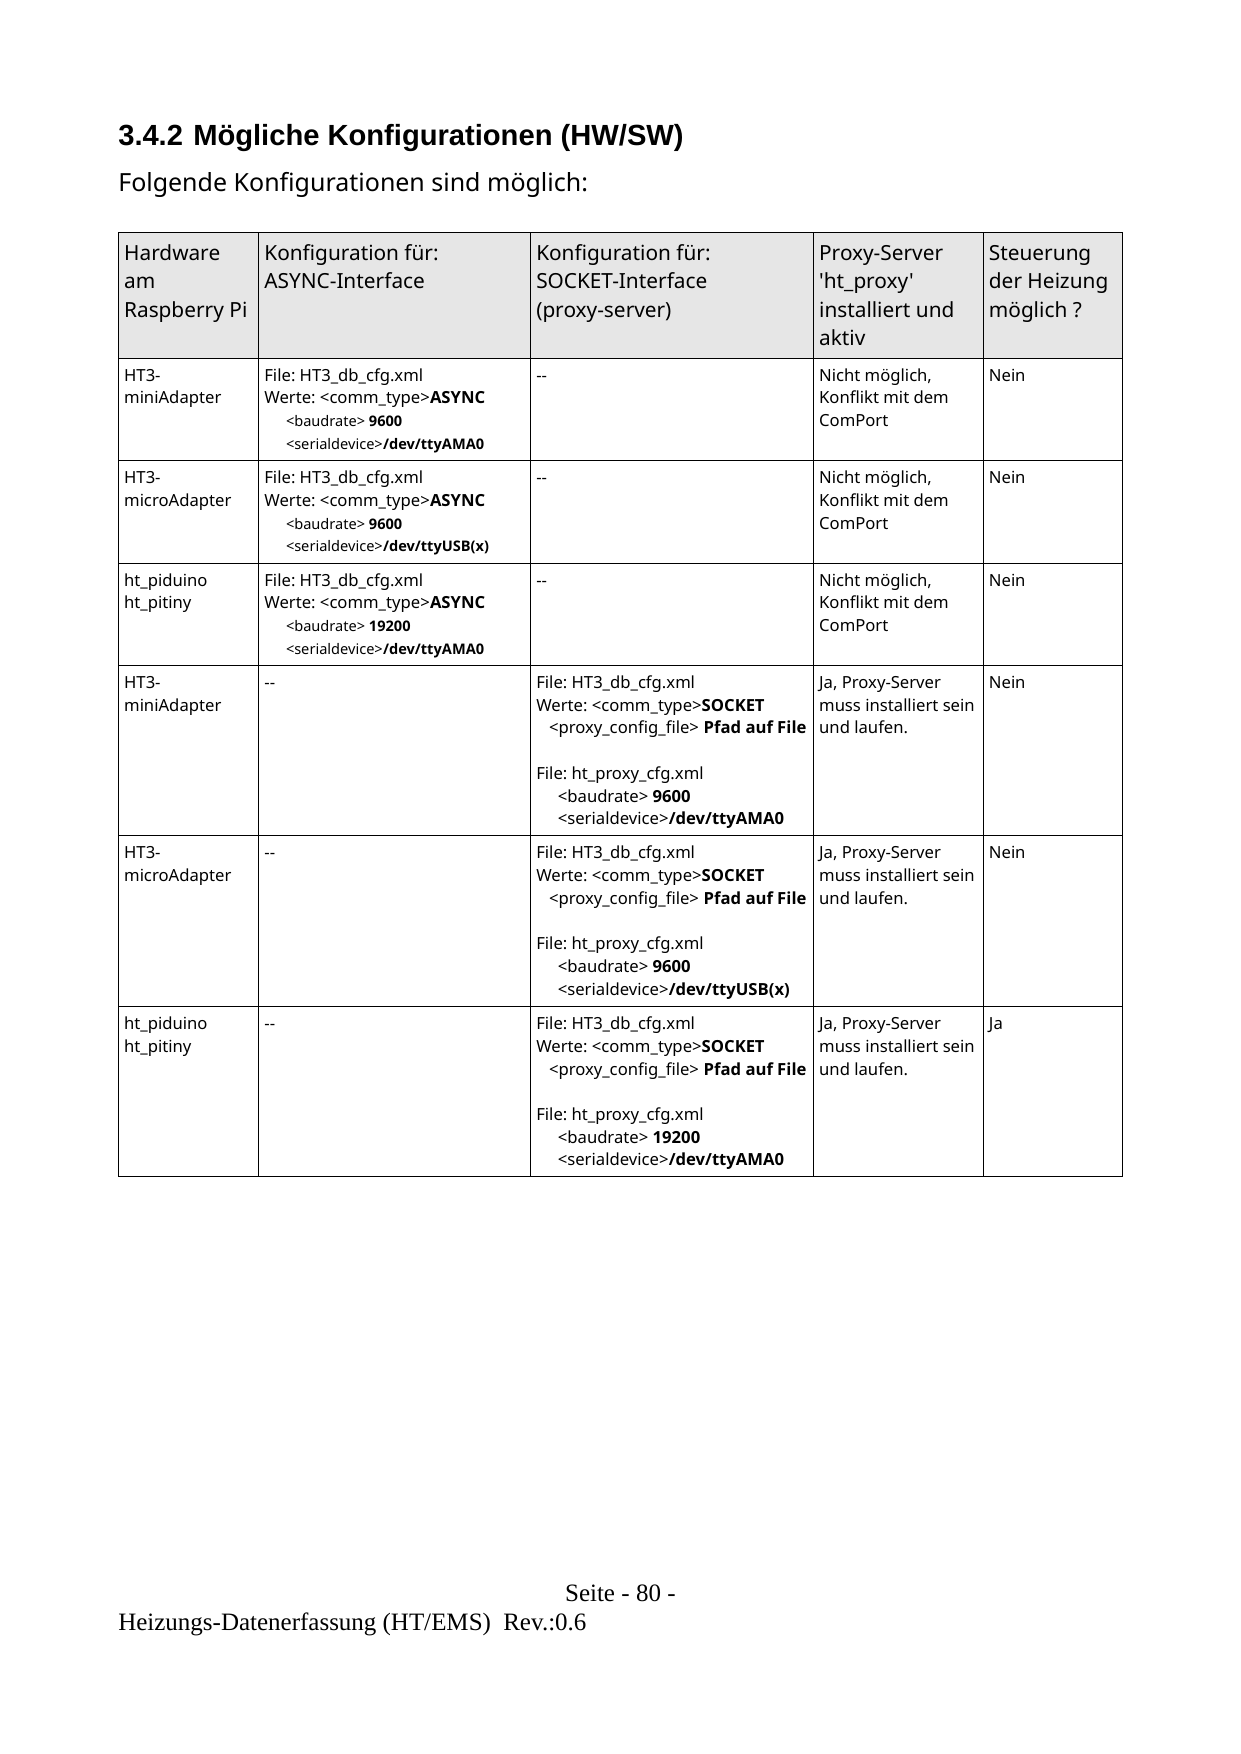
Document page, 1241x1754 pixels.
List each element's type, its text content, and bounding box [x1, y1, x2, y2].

table_cell Ja, Proxy-Server muss installiert sein und laufen. [814, 836, 983, 1006]
table_cell HT3-miniAdapter [119, 666, 258, 835]
table_cell File: HT3_db_cfg.xml Werte: <comm_type>SOCKET <proxy_config_file> Pfad auf File File: ht_proxy_cfg.xml <baudrate> 9600 <serialdevice>/dev/ttyUSB(x) [531, 836, 813, 1006]
table_header Konfiguration für: SOCKET-Interface (proxy-server) [531, 233, 813, 358]
table_cell -- [259, 666, 530, 835]
table_cell File: HT3_db_cfg.xml Werte: <comm_type>SOCKET <proxy_config_file> Pfad auf File File: ht_proxy_cfg.xml <baudrate> 19200 <serialdevice>/dev/ttyAMA0 [531, 1007, 813, 1176]
table_cell Nein [984, 564, 1122, 665]
table_cell ht_piduino ht_pitiny [119, 564, 258, 665]
table_cell -- [259, 836, 530, 1006]
table_cell ht_piduino ht_pitiny [119, 1007, 258, 1176]
table_cell -- [531, 564, 813, 665]
table_cell HT3-miniAdapter [119, 359, 258, 460]
table_cell File: HT3_db_cfg.xml Werte: <comm_type>ASYNC <baudrate> 19200 <serialdevice>/dev/ttyAMA0 [259, 564, 530, 665]
table_cell -- [531, 359, 813, 460]
table_cell Nein [984, 461, 1122, 562]
table_cell Nicht möglich, Konflikt mit dem ComPort [814, 564, 983, 665]
table_cell Ja, Proxy-Server muss installiert sein und laufen. [814, 666, 983, 835]
table_cell Nicht möglich, Konflikt mit dem ComPort [814, 461, 983, 562]
table_cell Nein [984, 836, 1122, 1006]
table_header Konfiguration für: ASYNC-Interface [259, 233, 530, 358]
table_cell HT3-microAdapter [119, 836, 258, 1006]
subtitle Mögliche Konfigurationen (HW/SW) [118, 118, 1122, 152]
table_header Steuerung der Heizung möglich ? [984, 233, 1122, 358]
table_header Hardware am Raspberry Pi [119, 233, 258, 358]
table_cell -- [531, 461, 813, 562]
text Folgende Konfigurationen sind möglich: [118, 164, 1122, 198]
table_cell File: HT3_db_cfg.xml Werte: <comm_type>SOCKET <proxy_config_file> Pfad auf File File: ht_proxy_cfg.xml <baudrate> 9600 <serialdevice>/dev/ttyAMA0 [531, 666, 813, 835]
table_cell File: HT3_db_cfg.xml Werte: <comm_type>ASYNC <baudrate> 9600 <serialdevice>/dev/ttyUSB(x) [259, 461, 530, 562]
table_header Proxy-Server 'ht_proxy' installiert und aktiv [814, 233, 983, 358]
table_cell Nein [984, 666, 1122, 835]
table_cell -- [259, 1007, 530, 1176]
table_cell Ja [984, 1007, 1122, 1176]
table_cell HT3-microAdapter [119, 461, 258, 562]
table_cell Nicht möglich, Konflikt mit dem ComPort [814, 359, 983, 460]
table_cell File: HT3_db_cfg.xml Werte: <comm_type>ASYNC <baudrate> 9600 <serialdevice>/dev/ttyAMA0 [259, 359, 530, 460]
table_cell Ja, Proxy-Server muss installiert sein und laufen. [814, 1007, 983, 1176]
table_cell Nein [984, 359, 1122, 460]
